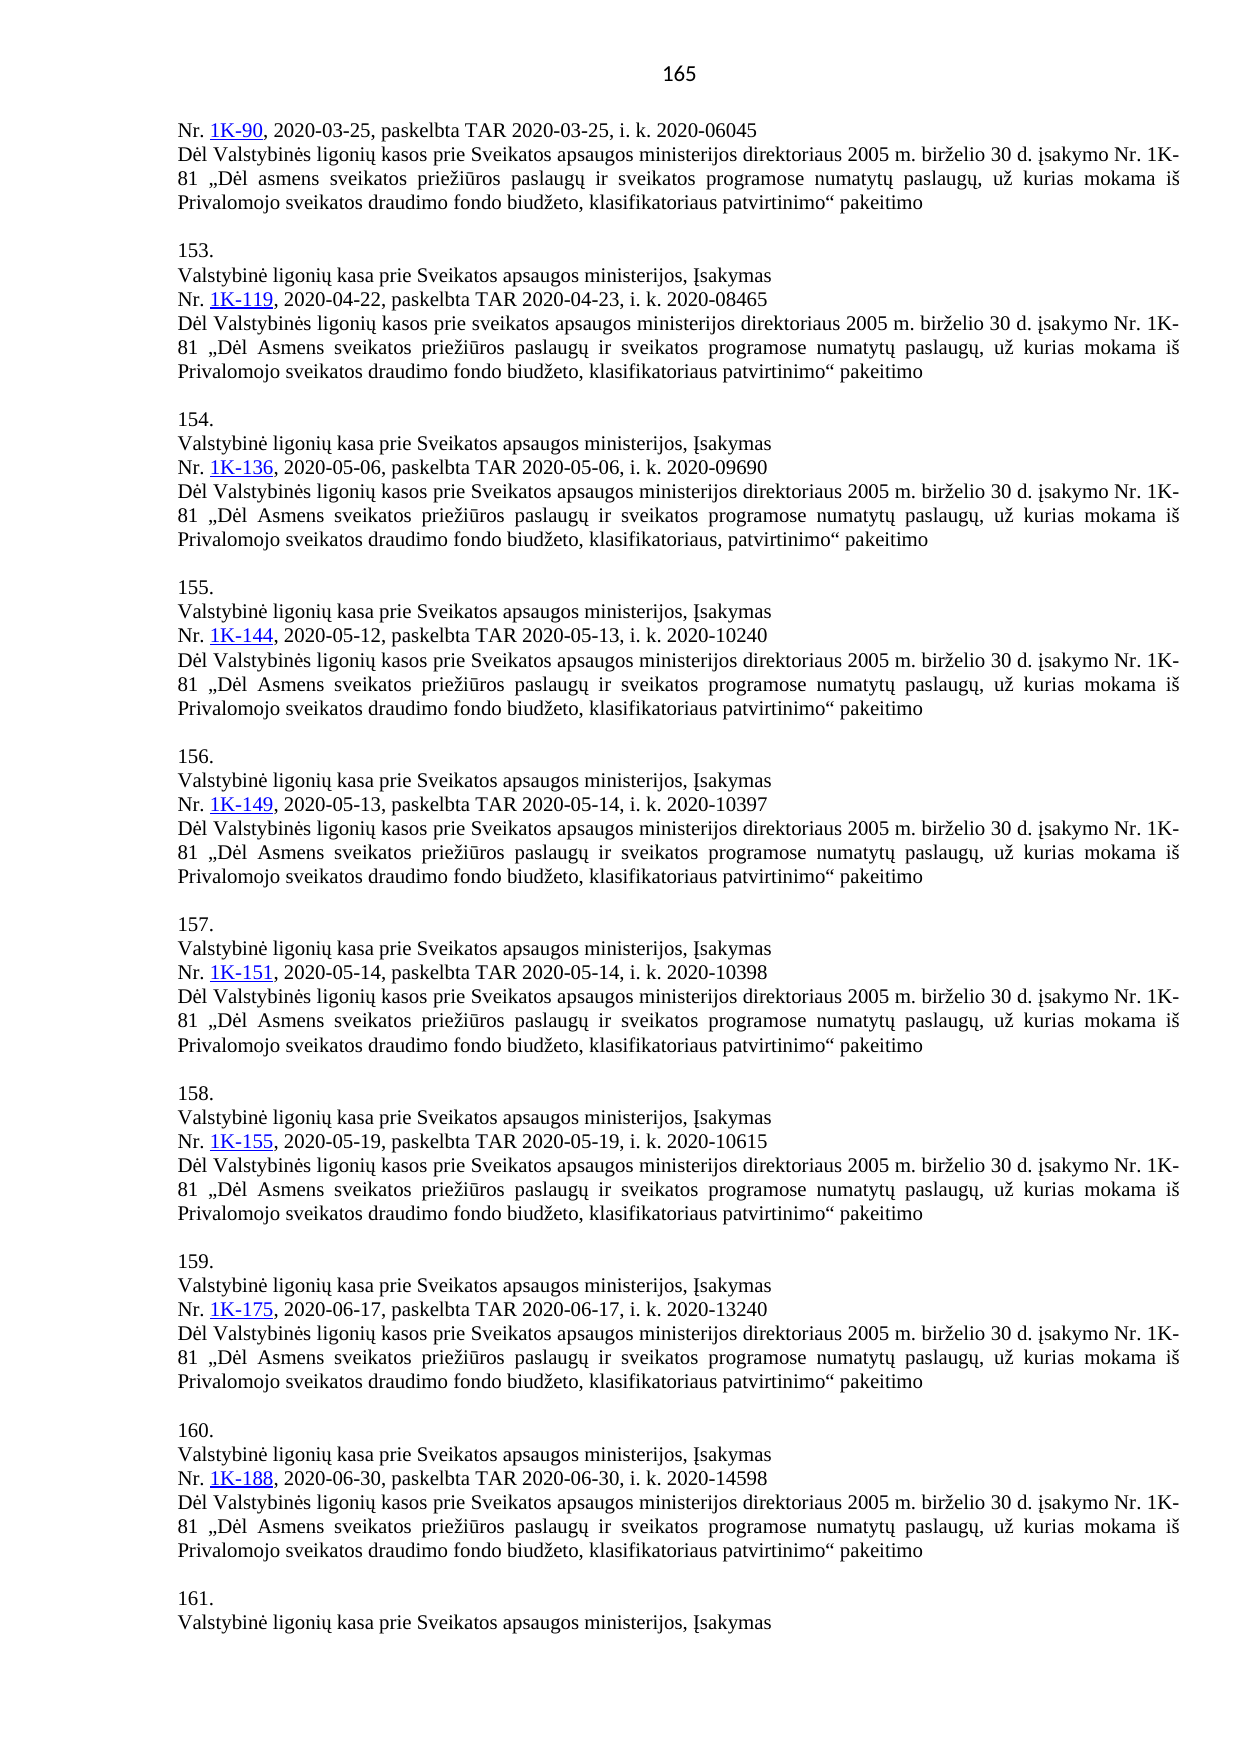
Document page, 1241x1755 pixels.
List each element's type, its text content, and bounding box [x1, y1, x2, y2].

text Dėl Valstybinės ligonių kasos prie sveikatos apsaugos ministerijos direktoriaus 2005 m. birželio 30 d. įsakymo Nr. 1K-81 „Dėl Asmens sveikatos priežiūros paslaugų ir sveikatos programose numatytų paslaugų, už kurias mokama iš Privalomojo sveikatos draudimo fondo biudžeto, klasifikatoriaus patvirtinimo“ pakeitimo [177, 311, 1181, 383]
text Nr. 1K-149, 2020-05-13, paskelbta TAR 2020-05-14, i. k. 2020-10397 [177, 792, 1181, 816]
text Valstybinė ligonių kasa prie Sveikatos apsaugos ministerijos, Įsakymas [177, 936, 1181, 960]
text 161. [177, 1586, 1181, 1610]
text Valstybinė ligonių kasa prie Sveikatos apsaugos ministerijos, Įsakymas [177, 1442, 1181, 1466]
text Dėl Valstybinės ligonių kasos prie Sveikatos apsaugos ministerijos direktoriaus 2005 m. birželio 30 d. įsakymo Nr. 1K-81 „Dėl Asmens sveikatos priežiūros paslaugų ir sveikatos programose numatytų paslaugų, už kurias mokama iš Privalomojo sveikatos draudimo fondo biudžeto, klasifikatoriaus patvirtinimo“ pakeitimo [177, 984, 1181, 1057]
text Nr. 1K-90, 2020-03-25, paskelbta TAR 2020-03-25, i. k. 2020-06045 [177, 118, 1181, 142]
text Dėl Valstybinės ligonių kasos prie Sveikatos apsaugos ministerijos direktoriaus 2005 m. birželio 30 d. įsakymo Nr. 1K-81 „Dėl Asmens sveikatos priežiūros paslaugų ir sveikatos programose numatytų paslaugų, už kurias mokama iš Privalomojo sveikatos draudimo fondo biudžeto, klasifikatoriaus patvirtinimo“ pakeitimo [177, 816, 1181, 888]
text Valstybinė ligonių kasa prie Sveikatos apsaugos ministerijos, Įsakymas [177, 768, 1181, 792]
text 153. [177, 238, 1181, 262]
text Valstybinė ligonių kasa prie Sveikatos apsaugos ministerijos, Įsakymas [177, 1610, 1181, 1634]
text Dėl Valstybinės ligonių kasos prie Sveikatos apsaugos ministerijos direktoriaus 2005 m. birželio 30 d. įsakymo Nr. 1K-81 „Dėl Asmens sveikatos priežiūros paslaugų ir sveikatos programose numatytų paslaugų, už kurias mokama iš Privalomojo sveikatos draudimo fondo biudžeto, klasifikatoriaus, patvirtinimo“ pakeitimo [177, 479, 1181, 551]
text Nr. 1K-188, 2020-06-30, paskelbta TAR 2020-06-30, i. k. 2020-14598 [177, 1466, 1181, 1490]
text 157. [177, 912, 1181, 936]
text Valstybinė ligonių kasa prie Sveikatos apsaugos ministerijos, Įsakymas [177, 599, 1181, 623]
text Valstybinė ligonių kasa prie Sveikatos apsaugos ministerijos, Įsakymas [177, 431, 1181, 455]
text Valstybinė ligonių kasa prie Sveikatos apsaugos ministerijos, Įsakymas [177, 262, 1181, 287]
text Dėl Valstybinės ligonių kasos prie Sveikatos apsaugos ministerijos direktoriaus 2005 m. birželio 30 d. įsakymo Nr. 1K-81 „Dėl Asmens sveikatos priežiūros paslaugų ir sveikatos programose numatytų paslaugų, už kurias mokama iš Privalomojo sveikatos draudimo fondo biudžeto, klasifikatoriaus patvirtinimo“ pakeitimo [177, 647, 1181, 720]
text Nr. 1K-155, 2020-05-19, paskelbta TAR 2020-05-19, i. k. 2020-10615 [177, 1129, 1181, 1153]
text 154. [177, 407, 1181, 431]
text Nr. 1K-175, 2020-06-17, paskelbta TAR 2020-06-17, i. k. 2020-13240 [177, 1297, 1181, 1321]
text 160. [177, 1417, 1181, 1442]
text Nr. 1K-136, 2020-05-06, paskelbta TAR 2020-05-06, i. k. 2020-09690 [177, 455, 1181, 479]
text Nr. 1K-144, 2020-05-12, paskelbta TAR 2020-05-13, i. k. 2020-10240 [177, 623, 1181, 647]
text Dėl Valstybinės ligonių kasos prie Sveikatos apsaugos ministerijos direktoriaus 2005 m. birželio 30 d. įsakymo Nr. 1K-81 „Dėl Asmens sveikatos priežiūros paslaugų ir sveikatos programose numatytų paslaugų, už kurias mokama iš Privalomojo sveikatos draudimo fondo biudžeto, klasifikatoriaus patvirtinimo“ pakeitimo [177, 1153, 1181, 1225]
text Nr. 1K-151, 2020-05-14, paskelbta TAR 2020-05-14, i. k. 2020-10398 [177, 960, 1181, 984]
text Valstybinė ligonių kasa prie Sveikatos apsaugos ministerijos, Įsakymas [177, 1105, 1181, 1129]
text Nr. 1K-119, 2020-04-22, paskelbta TAR 2020-04-23, i. k. 2020-08465 [177, 287, 1181, 311]
text 155. [177, 575, 1181, 599]
text Dėl Valstybinės ligonių kasos prie Sveikatos apsaugos ministerijos direktoriaus 2005 m. birželio 30 d. įsakymo Nr. 1K-81 „Dėl asmens sveikatos priežiūros paslaugų ir sveikatos programose numatytų paslaugų, už kurias mokama iš Privalomojo sveikatos draudimo fondo biudžeto, klasifikatoriaus patvirtinimo“ pakeitimo [177, 142, 1181, 214]
text 158. [177, 1081, 1181, 1105]
text 156. [177, 744, 1181, 768]
text Dėl Valstybinės ligonių kasos prie Sveikatos apsaugos ministerijos direktoriaus 2005 m. birželio 30 d. įsakymo Nr. 1K-81 „Dėl Asmens sveikatos priežiūros paslaugų ir sveikatos programose numatytų paslaugų, už kurias mokama iš Privalomojo sveikatos draudimo fondo biudžeto, klasifikatoriaus patvirtinimo“ pakeitimo [177, 1321, 1181, 1393]
text 159. [177, 1249, 1181, 1273]
text Dėl Valstybinės ligonių kasos prie Sveikatos apsaugos ministerijos direktoriaus 2005 m. birželio 30 d. įsakymo Nr. 1K-81 „Dėl Asmens sveikatos priežiūros paslaugų ir sveikatos programose numatytų paslaugų, už kurias mokama iš Privalomojo sveikatos draudimo fondo biudžeto, klasifikatoriaus patvirtinimo“ pakeitimo [177, 1490, 1181, 1562]
text Valstybinė ligonių kasa prie Sveikatos apsaugos ministerijos, Įsakymas [177, 1273, 1181, 1297]
